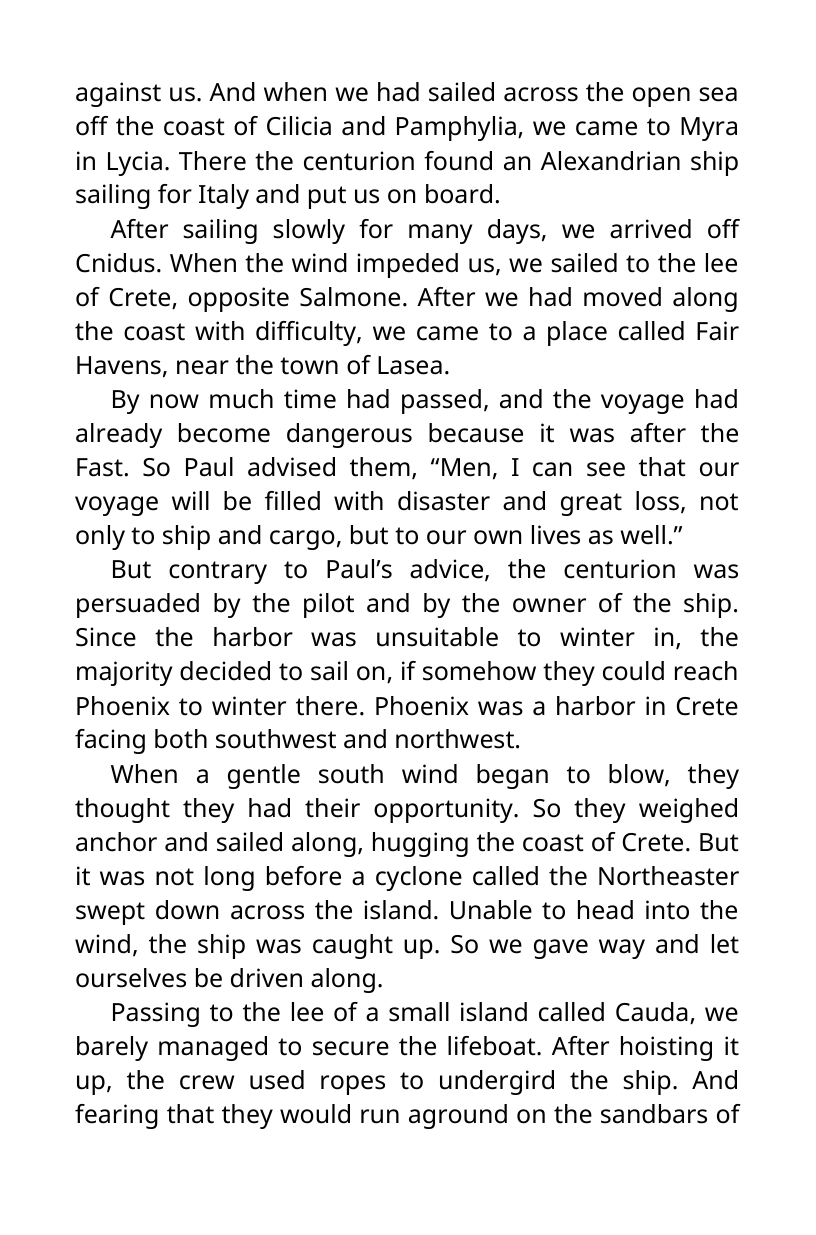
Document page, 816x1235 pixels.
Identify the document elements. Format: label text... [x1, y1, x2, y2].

text By now much time had passed, and the voyage had already become dangerous because it was after the Fast. So Paul advised them, “Men, I can see that our voyage will be filled with disaster and great loss, not only to ship and cargo, but to our own lives as well.” [75, 382, 740, 552]
text When a gentle south wind began to blow, they thought they had their opportunity. So they weighed anchor and sailed along, hugging the coast of Crete. But it was not long before a cyclone called the Northeaster swept down across the island. Unable to head into the wind, the ship was caught up. So we gave way and let ourselves be driven along. [75, 756, 740, 995]
text After sailing slowly for many days, we arrived off Cnidus. When the wind impeded us, we sailed to the lee of Crete, opposite Salmone. After we had moved along the coast with difficulty, we came to a place called Fair Havens, near the town of Lasea. [75, 211, 740, 382]
text Passing to the lee of a small island called Cauda, we barely managed to secure the lifeboat. After hoisting it up, the crew used ropes to undergird the ship. And fearing that they would run aground on the sandbars of [75, 995, 740, 1131]
text against us. And when we had sailed across the open sea off the coast of Cilicia and Pamphylia, we came to Myra in Lycia. There the centurion found an Alexandrian ship sailing for Italy and put us on board. [75, 75, 740, 211]
text But contrary to Paul’s advice, the centurion was persuaded by the pilot and by the owner of the ship. Since the harbor was unsuitable to winter in, the majority decided to sail on, if somehow they could reach Phoenix to winter there. Phoenix was a harbor in Crete facing both southwest and northwest. [75, 552, 740, 756]
